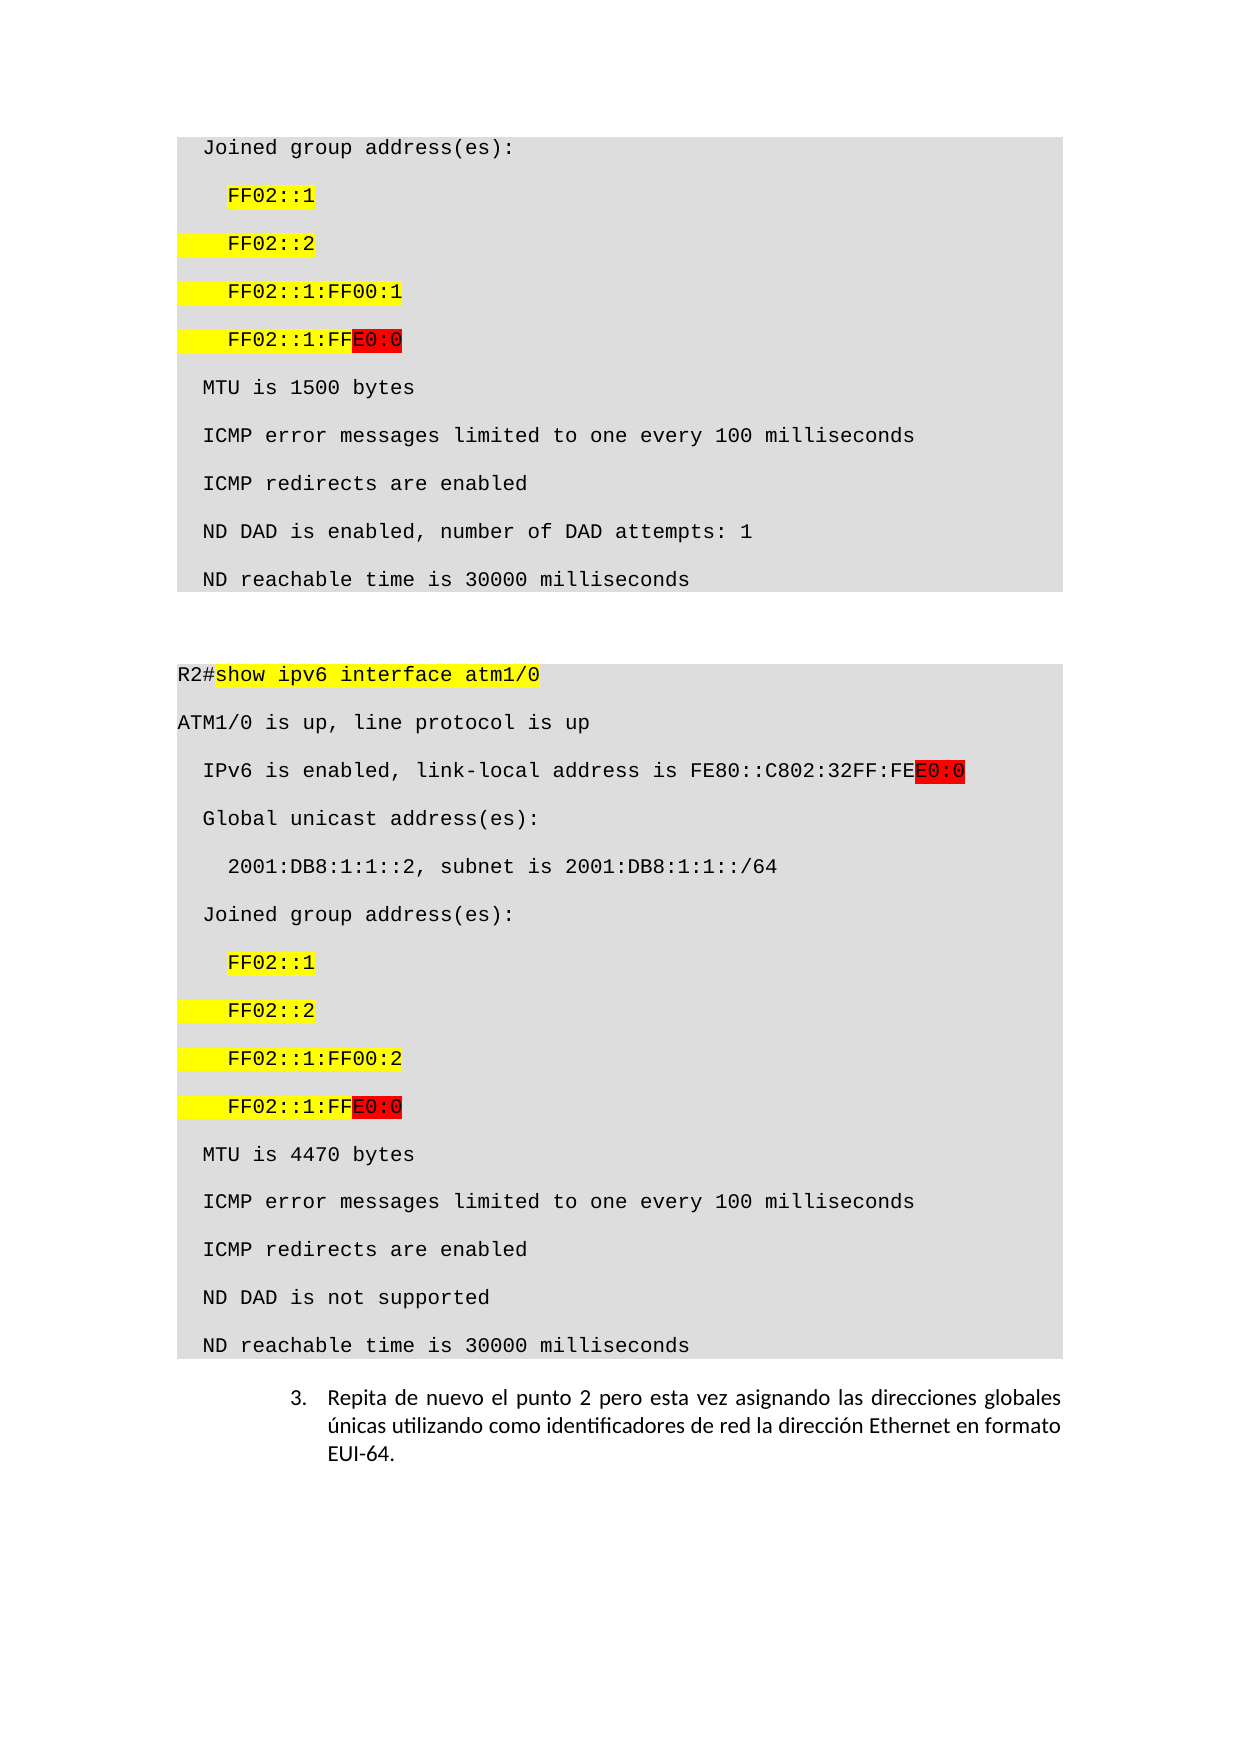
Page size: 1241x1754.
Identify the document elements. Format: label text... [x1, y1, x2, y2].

text ND DAD is enabled, number of DAD attempts: 1 [177, 521, 1063, 544]
text R2#show ipv6 interface atm1/0 [177, 664, 1063, 688]
text ICMP redirects are enabled [177, 473, 1063, 496]
text 2001:DB8:1:1::2, subnet is 2001:DB8:1:1::/64 [177, 856, 1063, 880]
text FF02::1:FFE0:0 [177, 1096, 1063, 1119]
text ATM1/0 is up, line protocol is up [177, 712, 1063, 736]
text FF02::1:FF00:1 [177, 281, 1063, 305]
text IPv6 is enabled, link-local address is FE80::C802:32FF:FEE0:0 [177, 760, 1063, 784]
list Repita de nuevo el punto 2 pero esta vez asignando las direcciones globales únicas utilizando como identificadores de red la dirección Ethernet en formato EUI-64. [290, 1383, 1063, 1467]
text ICMP error messages limited to one every 100 milliseconds [177, 425, 1063, 448]
text MTU is 1500 bytes [177, 377, 1063, 401]
text ND reachable time is 30000 milliseconds [177, 568, 1063, 592]
text Joined group address(es): [177, 137, 1063, 161]
text ICMP error messages limited to one every 100 milliseconds [177, 1191, 1063, 1215]
text FF02::1 [177, 952, 1063, 976]
text Joined group address(es): [177, 904, 1063, 928]
text FF02::2 [177, 1000, 1063, 1023]
text FF02::1:FF00:2 [177, 1048, 1063, 1071]
text FF02::2 [177, 233, 1063, 257]
text Global unicast address(es): [177, 808, 1063, 832]
text ICMP redirects are enabled [177, 1239, 1063, 1263]
text FF02::1 [177, 185, 1063, 209]
text FF02::1:FFE0:0 [177, 329, 1063, 353]
text ND reachable time is 30000 milliseconds [177, 1335, 1063, 1359]
text ND DAD is not supported [177, 1287, 1063, 1311]
text MTU is 4470 bytes [177, 1143, 1063, 1167]
